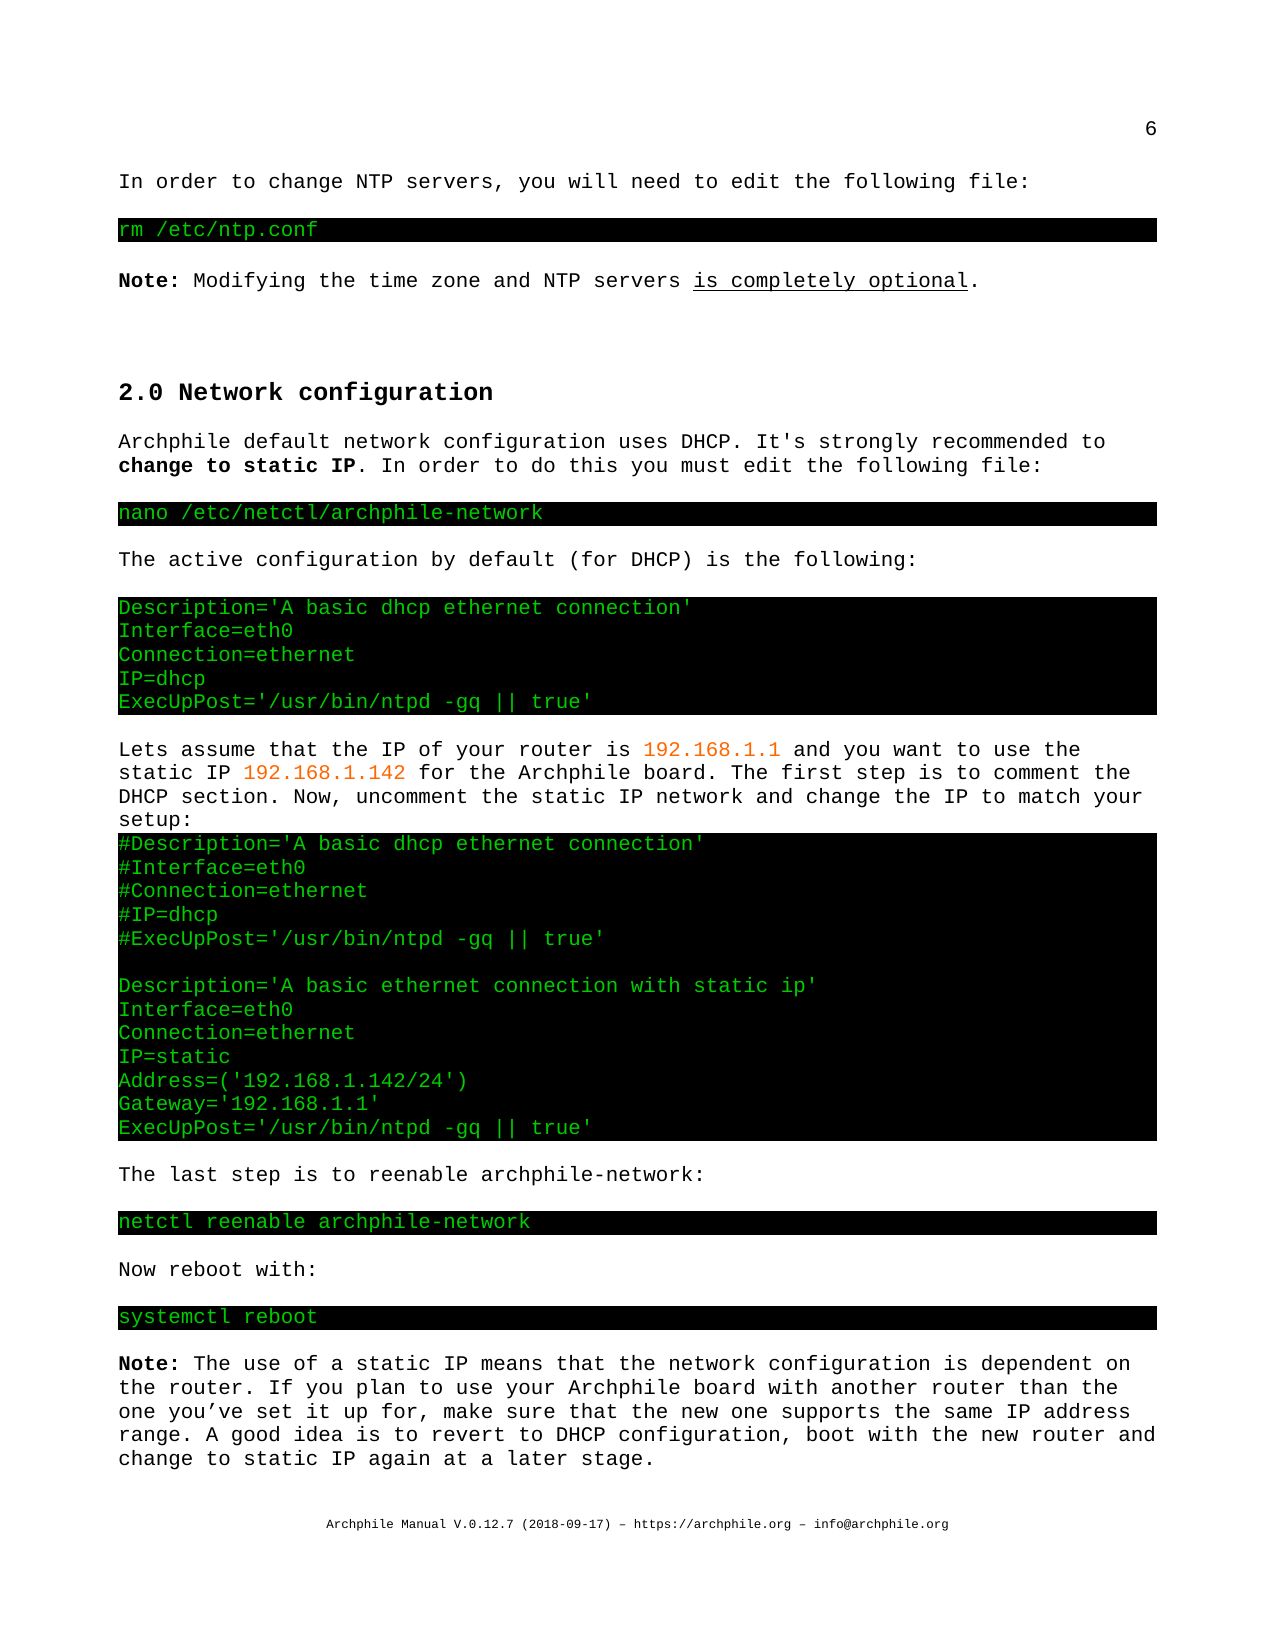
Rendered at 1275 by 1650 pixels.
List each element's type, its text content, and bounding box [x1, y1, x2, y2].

text Lets assume that the IP of your router is 192.168.1.1 and you want to use the static IP 192.168.1.142 for the Archphile board. The first step is to comment the DHCP section. Now, uncomment the static IP network and change the IP to match your setup: [118, 738, 1157, 833]
text Connection=ethernet [118, 644, 1157, 668]
text In order to change NTP servers, you will need to edit the following file: [118, 171, 1157, 195]
text Archphile default network configuration uses DHCP. It's strongly recommended to change to static IP. In order to do this you must edit the following file: [118, 431, 1157, 478]
text rm /etc/ntp.conf [118, 218, 1157, 242]
text #ExecUpPost='/usr/bin/ntpd -gq || true' [118, 928, 1157, 951]
text Note: Modifying the time zone and NTP servers is completely optional. [118, 271, 1157, 294]
text IP=dhcp [118, 668, 1157, 691]
text Note: The use of a static IP means that the network configuration is dependent on the router. If you plan to use your Archphile board with another router than the one you’ve set it up for, make sure that the new one supports the same IP address range. A good idea is to revert to DHCP configuration, boot with the new router and change to static IP again at a later stage. [118, 1353, 1157, 1472]
text ExecUpPost='/usr/bin/ntpd -gq || true' [118, 1117, 1157, 1141]
text Gateway='192.168.1.1' [118, 1093, 1157, 1117]
text netctl reenable archphile-network [118, 1211, 1157, 1235]
text #Connection=ethernet [118, 880, 1157, 904]
text IP=static [118, 1046, 1157, 1069]
text Interface=eth0 [118, 620, 1157, 644]
text #IP=dhcp [118, 904, 1157, 928]
text Description='A basic ethernet connection with static ip' [118, 975, 1157, 999]
text The active configuration by default (for DHCP) is the following: [118, 549, 1157, 573]
text Description='A basic dhcp ethernet connection' [118, 597, 1157, 620]
text #Interface=eth0 [118, 857, 1157, 880]
text 2.0 Network configuration [118, 379, 1157, 407]
text Now reboot with: [118, 1259, 1157, 1282]
text ExecUpPost='/usr/bin/ntpd -gq || true' [118, 691, 1157, 715]
text The last step is to reenable archphile-network: [118, 1164, 1157, 1188]
text Connection=ethernet [118, 1022, 1157, 1046]
text #Description='A basic dhcp ethernet connection' [118, 833, 1157, 857]
text Interface=eth0 [118, 999, 1157, 1022]
text nano /etc/netctl/archphile-network [118, 502, 1157, 526]
text Address=('192.168.1.142/24') [118, 1069, 1157, 1093]
text systemctl reboot [118, 1306, 1157, 1330]
